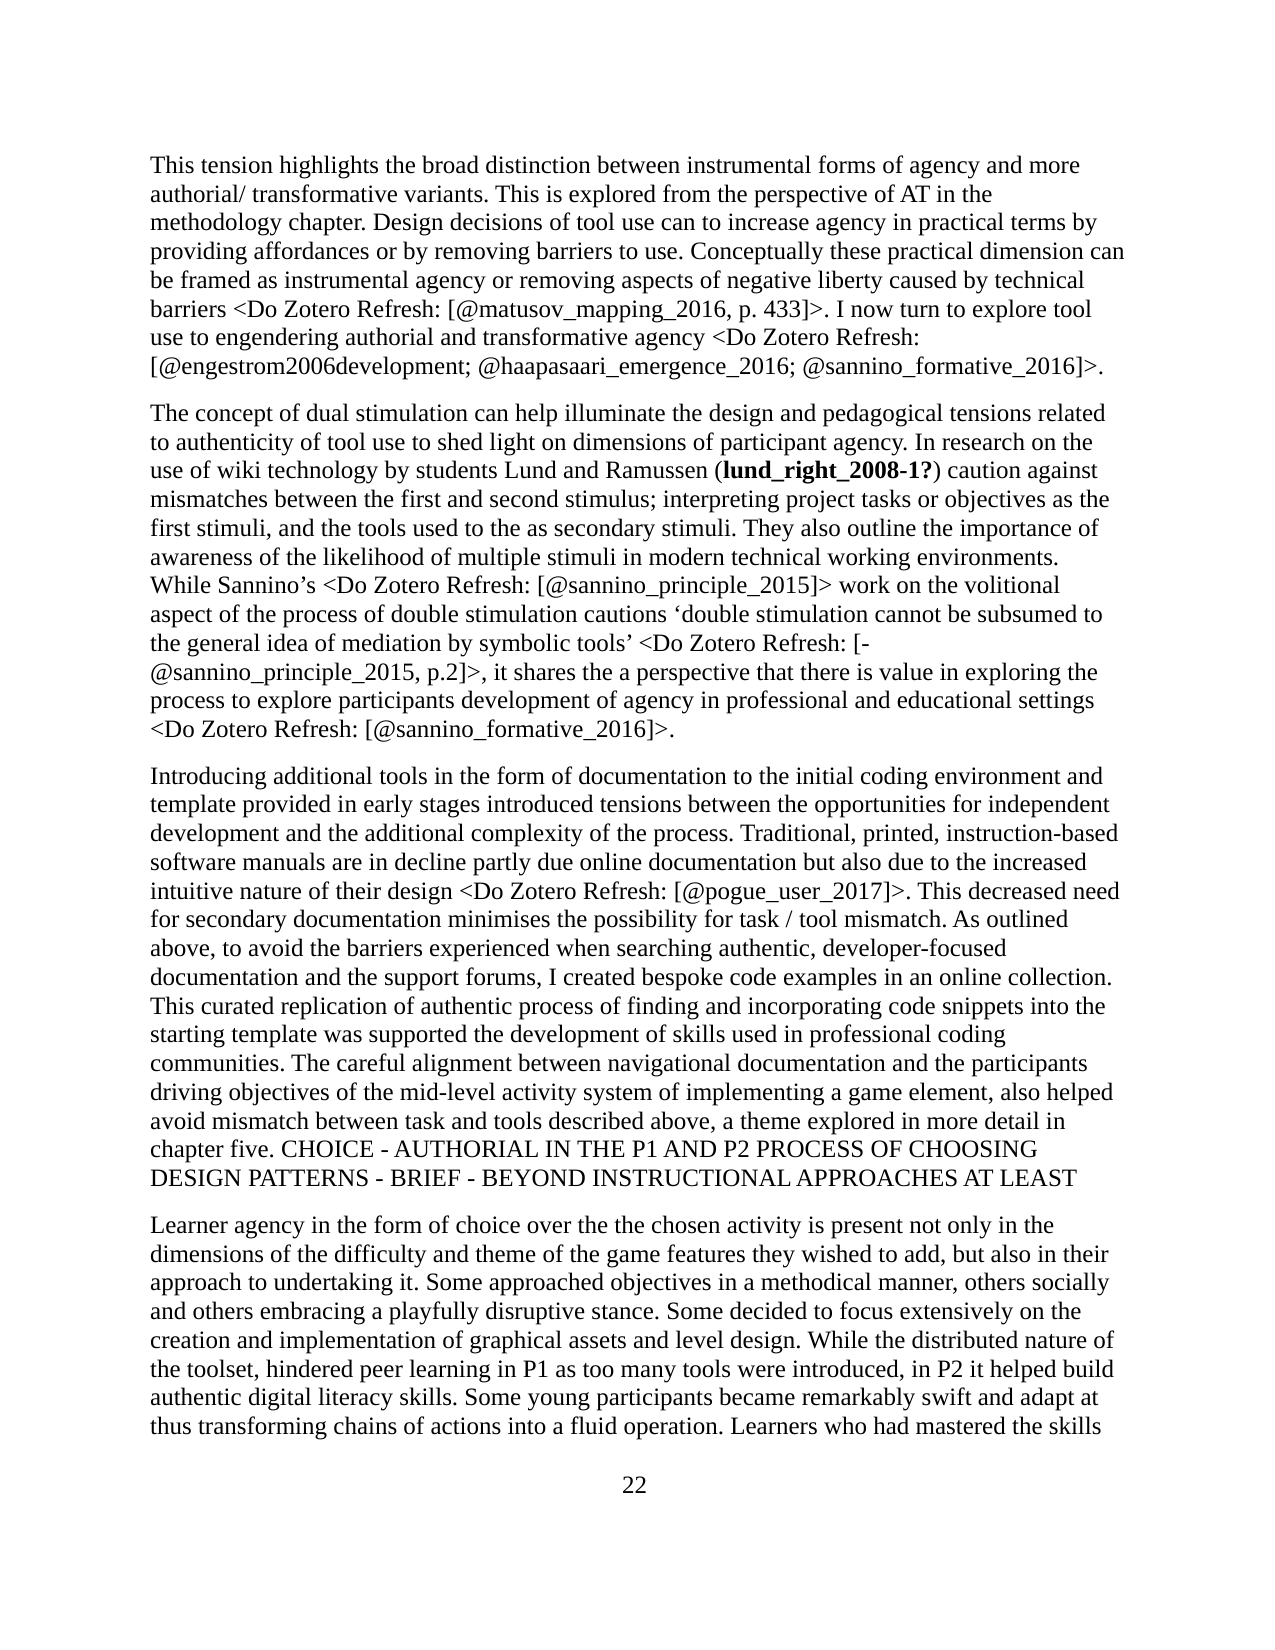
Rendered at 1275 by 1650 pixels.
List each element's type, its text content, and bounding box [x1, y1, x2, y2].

text This tension highlights the broad distinction between instrumental forms of agency and more authorial/ transformative variants. This is explored from the perspective of AT in the methodology chapter. Design decisions of tool use can to increase agency in practical terms by providing affordances or by removing barriers to use. Conceptually these practical dimension can be framed as instrumental agency or removing aspects of negative liberty caused by technical barriers <Do Zotero Refresh: [@matusov_mapping_2016, p. 433]>. I now turn to explore tool use to engendering authorial and transformative agency <Do Zotero Refresh: [@engestrom2006development; @haapasaari_emergence_2016; @sannino_formative_2016]>. [150, 150, 1125, 380]
text The concept of dual stimulation can help illuminate the design and pedagogical tensions related to authenticity of tool use to shed light on dimensions of participant agency. In research on the use of wiki technology by students Lund and Ramussen (lund_right_2008-1?) caution against mismatches between the first and second stimulus; interpreting project tasks or objectives as the first stimuli, and the tools used to the as secondary stimuli. They also outline the importance of awareness of the likelihood of multiple stimuli in modern technical working environments. While Sannino’s <Do Zotero Refresh: [@sannino_principle_2015]> work on the volitional aspect of the process of double stimulation cautions ‘double stimulation cannot be subsumed to the general idea of mediation by symbolic tools’ <Do Zotero Refresh: [-@sannino_principle_2015, p.2]>, it shares the a perspective that there is value in exploring the process to explore participants development of agency in professional and educational settings <Do Zotero Refresh: [@sannino_formative_2016]>. [150, 398, 1125, 743]
text Introducing additional tools in the form of documentation to the initial coding environment and template provided in early stages introduced tensions between the opportunities for independent development and the additional complexity of the process. Traditional, printed, instruction-based software manuals are in decline partly due online documentation but also due to the increased intuitive nature of their design <Do Zotero Refresh: [@pogue_user_2017]>. This decreased need for secondary documentation minimises the possibility for task / tool mismatch. As outlined above, to avoid the barriers experienced when searching authentic, developer-focused documentation and the support forums, I created bespoke code examples in an online collection. This curated replication of authentic process of finding and incorporating code snippets into the starting template was supported the development of skills used in professional coding communities. The careful alignment between navigational documentation and the participants driving objectives of the mid-level activity system of implementing a game element, also helped avoid mismatch between task and tools described above, a theme explored in more detail in chapter five. CHOICE - AUTHORIAL IN THE P1 AND P2 PROCESS OF CHOOSING DESIGN PATTERNS - BRIEF - BEYOND INSTRUCTIONAL APPROACHES AT LEAST [150, 761, 1125, 1192]
text Learner agency in the form of choice over the the chosen activity is present not only in the dimensions of the difficulty and theme of the game features they wished to add, but also in their approach to undertaking it. Some approached objectives in a methodical manner, others socially and others embracing a playfully disruptive stance. Some decided to focus extensively on the creation and implementation of graphical assets and level design. While the distributed nature of the toolset, hindered peer learning in P1 as too many tools were introduced, in P2 it helped build authentic digital literacy skills. Some young participants became remarkably swift and adapt at thus transforming chains of actions into a fluid operation. Learners who had mastered the skills [150, 1210, 1125, 1440]
